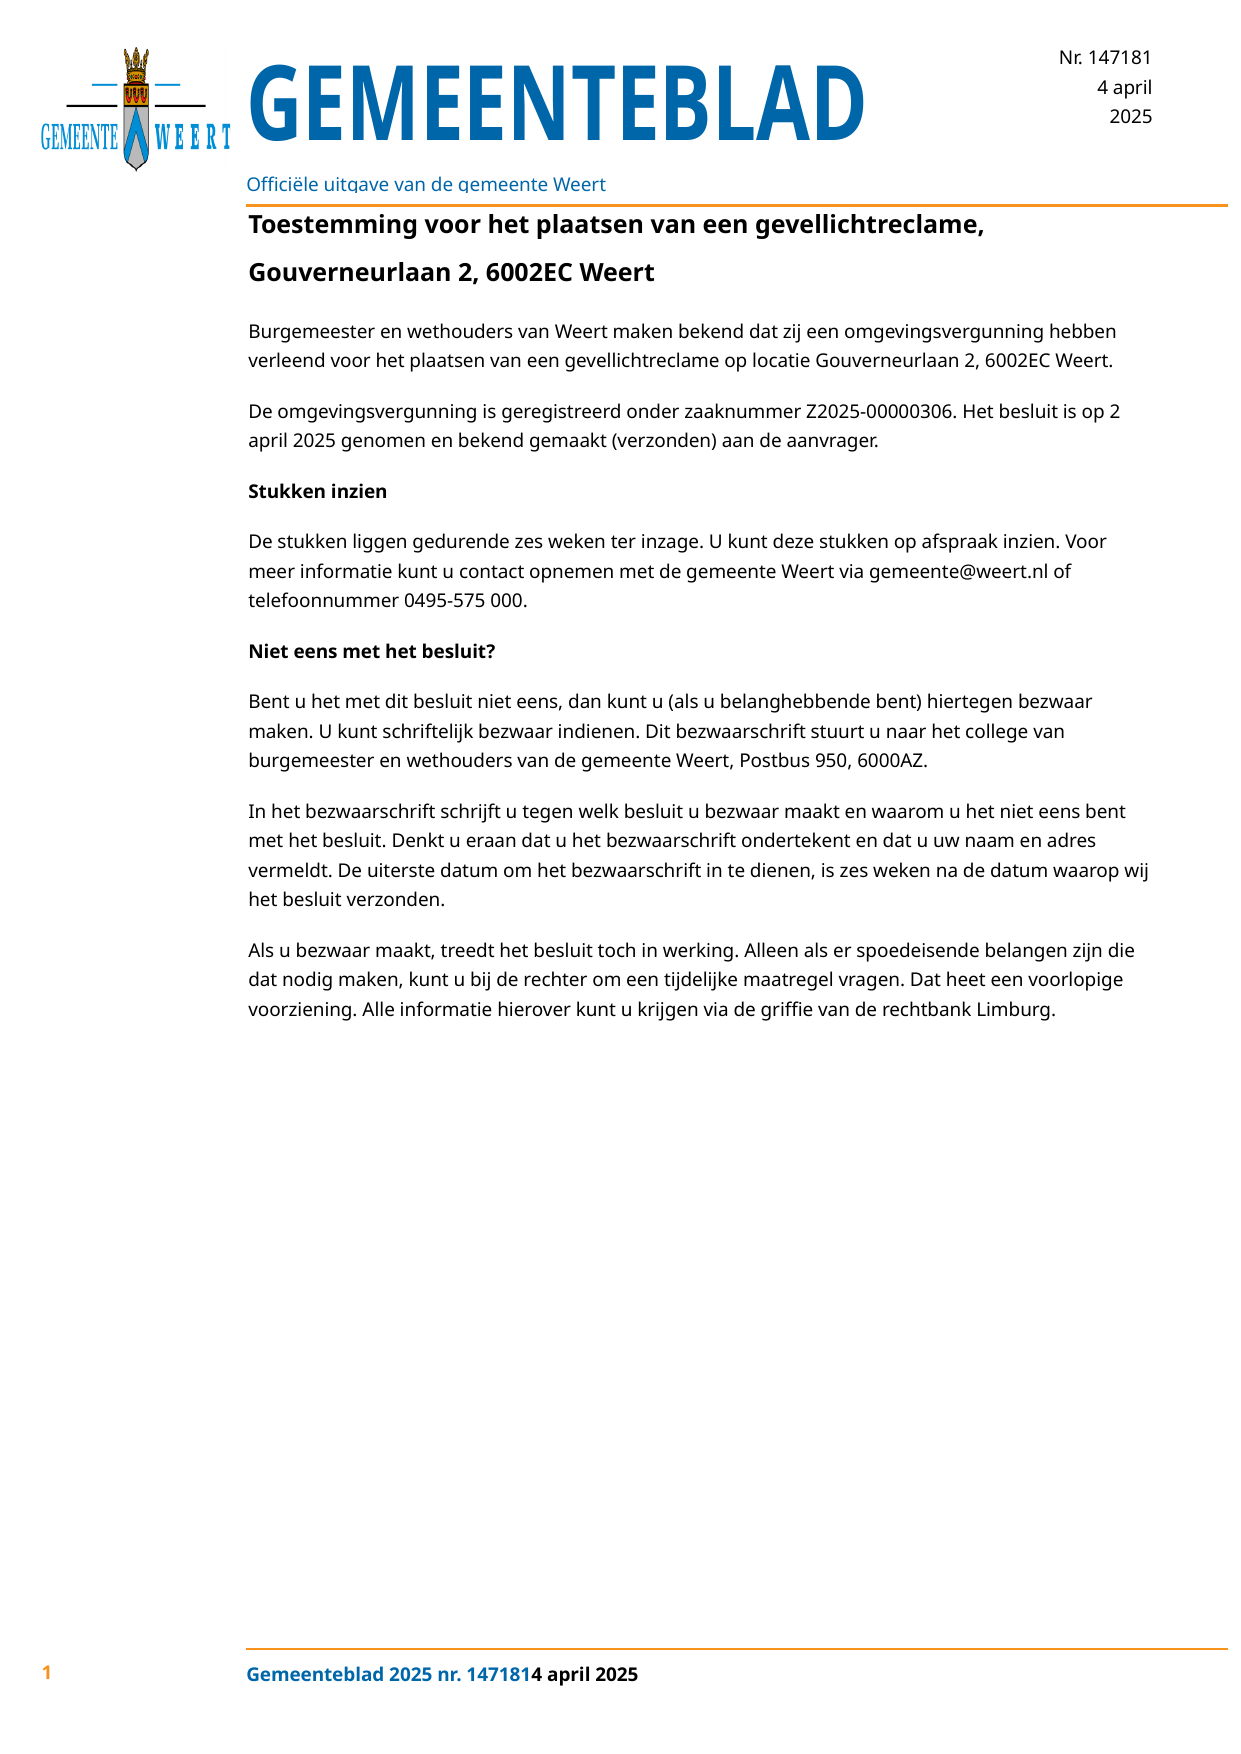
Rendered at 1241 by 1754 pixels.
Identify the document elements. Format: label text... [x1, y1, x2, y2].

picture [41, 47, 231, 172]
text Als u bezwaar maakt, treedt het besluit toch in werking. Alleen als er spoedeisende belangen zijn die dat nodig maken, kunt u bij de rechter om een tijdelijke maatregel vragen. Dat heet een voorlopige voorziening. Alle informatie hierover kunt u krijgen via de griffie van de rechtbank Limburg. [248, 937, 1152, 1022]
text Stukken inzien [248, 478, 1152, 504]
text De stukken liggen gedurende zes weken ter inzage. U kunt deze stukken op afspraak inzien. Voor meer informatie kunt u contact opnemen met de gemeente Weert via gemeente@weert.nl of telefoonnummer 0495-575 000. [248, 528, 1152, 613]
text Bent u het met dit besluit niet eens, dan kunt u (als u belanghebbende bent) hiertegen bezwaar maken. U kunt schriftelijk bezwaar indienen. Dit bezwaarschrift stuurt u naar het college van burgemeester en wethouders van de gemeente Weert, Postbus 950, 6000AZ. [248, 688, 1152, 773]
text Niet eens met het besluit? [248, 638, 1152, 664]
text Toestemming voor het plaatsen van een gevellichtreclame, Gouverneurlaan 2, 6002EC Weert [248, 207, 1152, 288]
text De omgevingsvergunning is geregistreerd onder zaaknummer Z2025-00000306. Het besluit is op 2 april 2025 genomen en bekend gemaakt (verzonden) aan de aanvrager. [248, 398, 1152, 453]
text In het bezwaarschrift schrijft u tegen welk besluit u bezwaar maakt en waarom u het niet eens bent met het besluit. Denkt u eraan dat u het bezwaarschrift ondertekent en dat u uw naam en adres vermeldt. De uiterste datum om het bezwaarschrift in te dienen, is zes weken na de datum waarop wij het besluit verzonden. [248, 798, 1152, 912]
text Burgemeester en wethouders van Weert maken bekend dat zij een omgevingsvergunning hebben verleend voor het plaatsen van een gevellichtreclame op locatie Gouverneurlaan 2, 6002EC Weert. [248, 318, 1152, 373]
